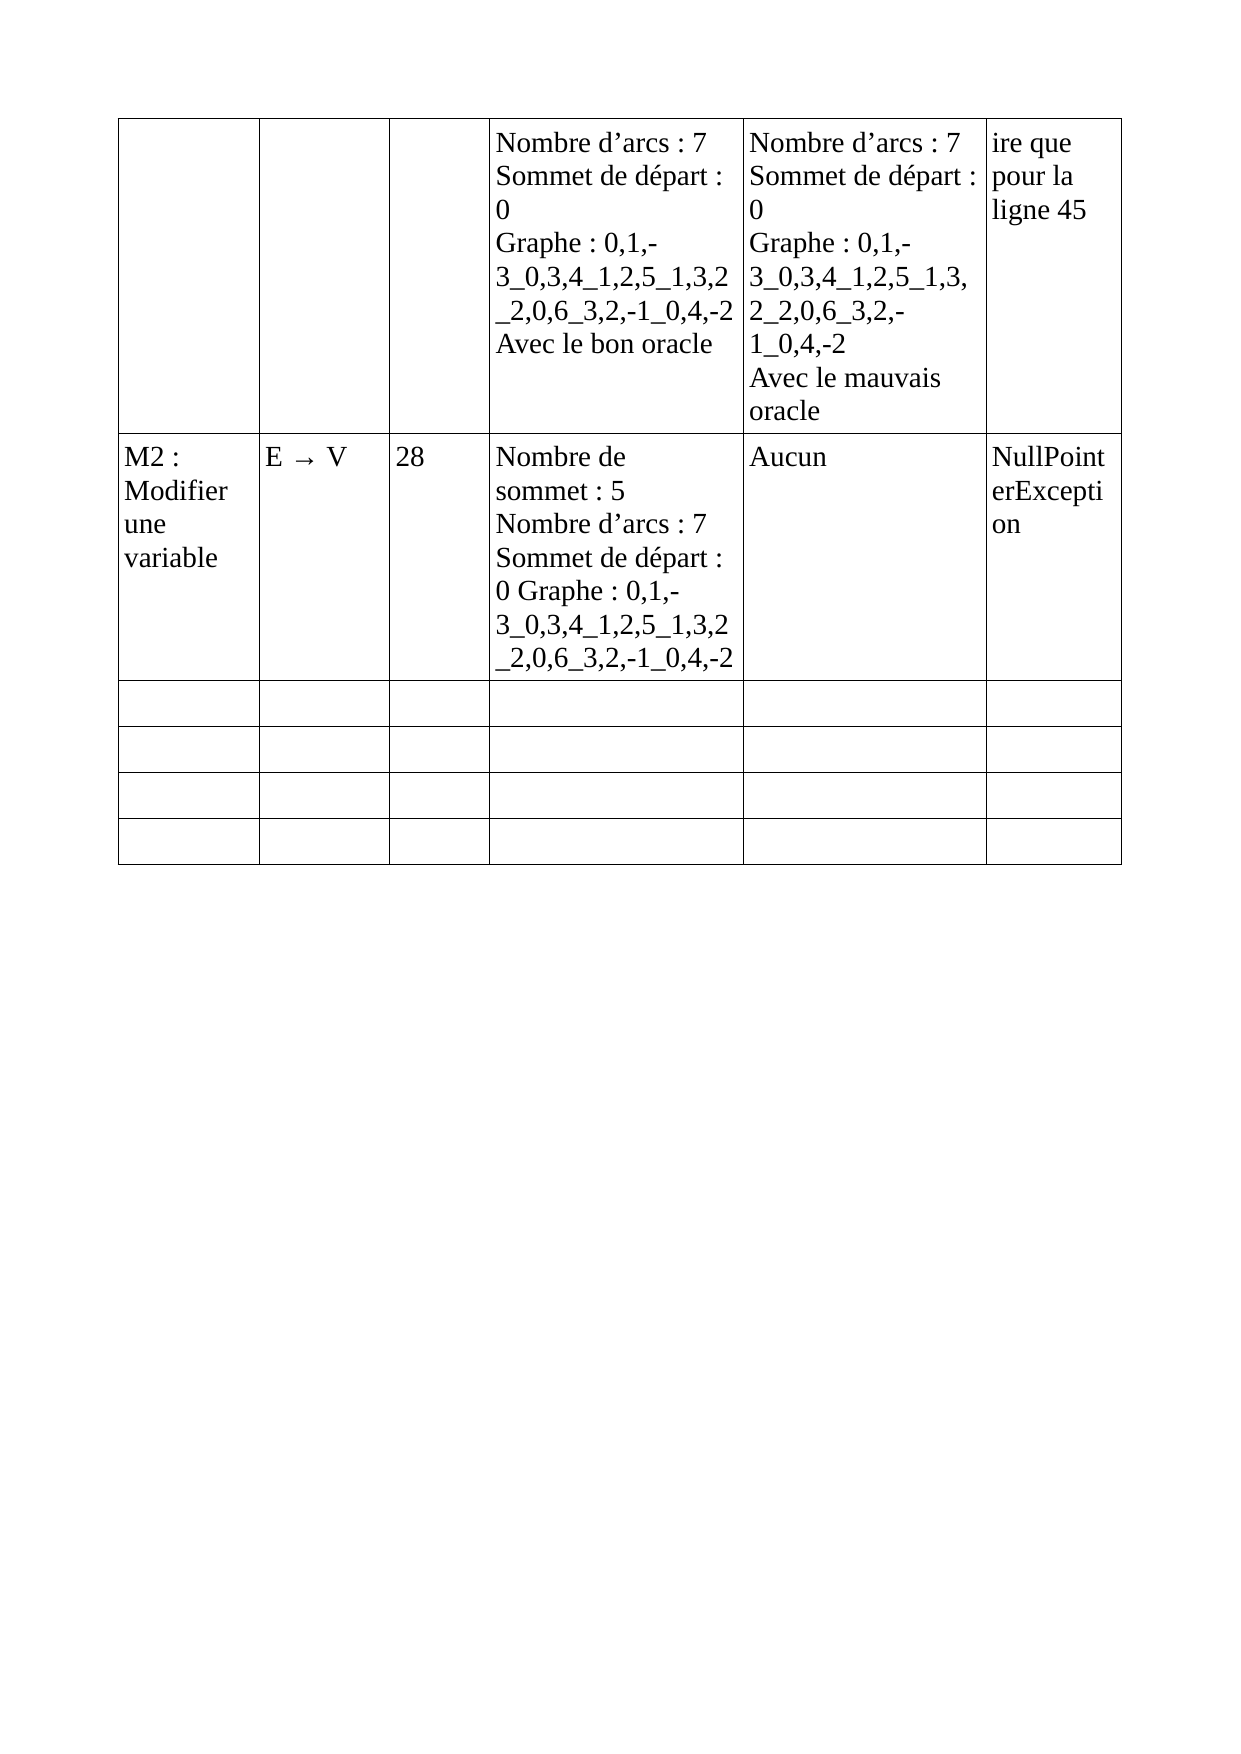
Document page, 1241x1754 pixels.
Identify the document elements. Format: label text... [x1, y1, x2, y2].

table_cell Aucun [744, 434, 986, 680]
table_cell [260, 773, 389, 818]
table_cell [390, 773, 489, 818]
table_cell Nombre d’arcs : 7 Sommet de départ : 0 Graphe : 0,1,-3_0,3,4_1,2,5_1,3,2_2,0,6_3,2,-1_0,4,-2 Avec le bon oracle [490, 119, 743, 432]
table_cell NullPointerException [987, 434, 1121, 680]
table_cell [744, 819, 986, 864]
table_cell [744, 727, 986, 772]
table_cell ire que pour la ligne 45 [987, 119, 1121, 432]
table_cell [390, 119, 489, 432]
table_cell [987, 819, 1121, 864]
table_cell [390, 727, 489, 772]
table_cell [390, 819, 489, 864]
table_cell [260, 681, 389, 726]
table_cell [987, 773, 1121, 818]
table_cell [490, 681, 743, 726]
table_cell [490, 727, 743, 772]
table_cell [490, 819, 743, 864]
table_cell [119, 119, 259, 432]
table_cell M2 : Modifier une variable [119, 434, 259, 680]
table_cell [119, 819, 259, 864]
table_cell [119, 773, 259, 818]
table_cell [987, 681, 1121, 726]
table_cell E → V [260, 434, 389, 680]
table_cell [119, 681, 259, 726]
table_cell Nombre d’arcs : 7 Sommet de départ : 0 Graphe : 0,1,-3_0,3,4_1,2,5_1,3,2_2,0,6_3,2,-1_0,4,-2 Avec le mauvais oracle [744, 119, 986, 432]
table_cell [744, 681, 986, 726]
table_cell [490, 773, 743, 818]
table_cell 28 [390, 434, 489, 680]
table_cell [260, 819, 389, 864]
table_cell [260, 119, 389, 432]
table_cell [987, 727, 1121, 772]
table_cell [119, 727, 259, 772]
table_cell Nombre de sommet : 5 Nombre d’arcs : 7 Sommet de départ : 0 Graphe : 0,1,-3_0,3,4_1,2,5_1,3,2_2,0,6_3,2,-1_0,4,-2 [490, 434, 743, 680]
table_cell [260, 727, 389, 772]
table_cell [744, 773, 986, 818]
table_cell [390, 681, 489, 726]
